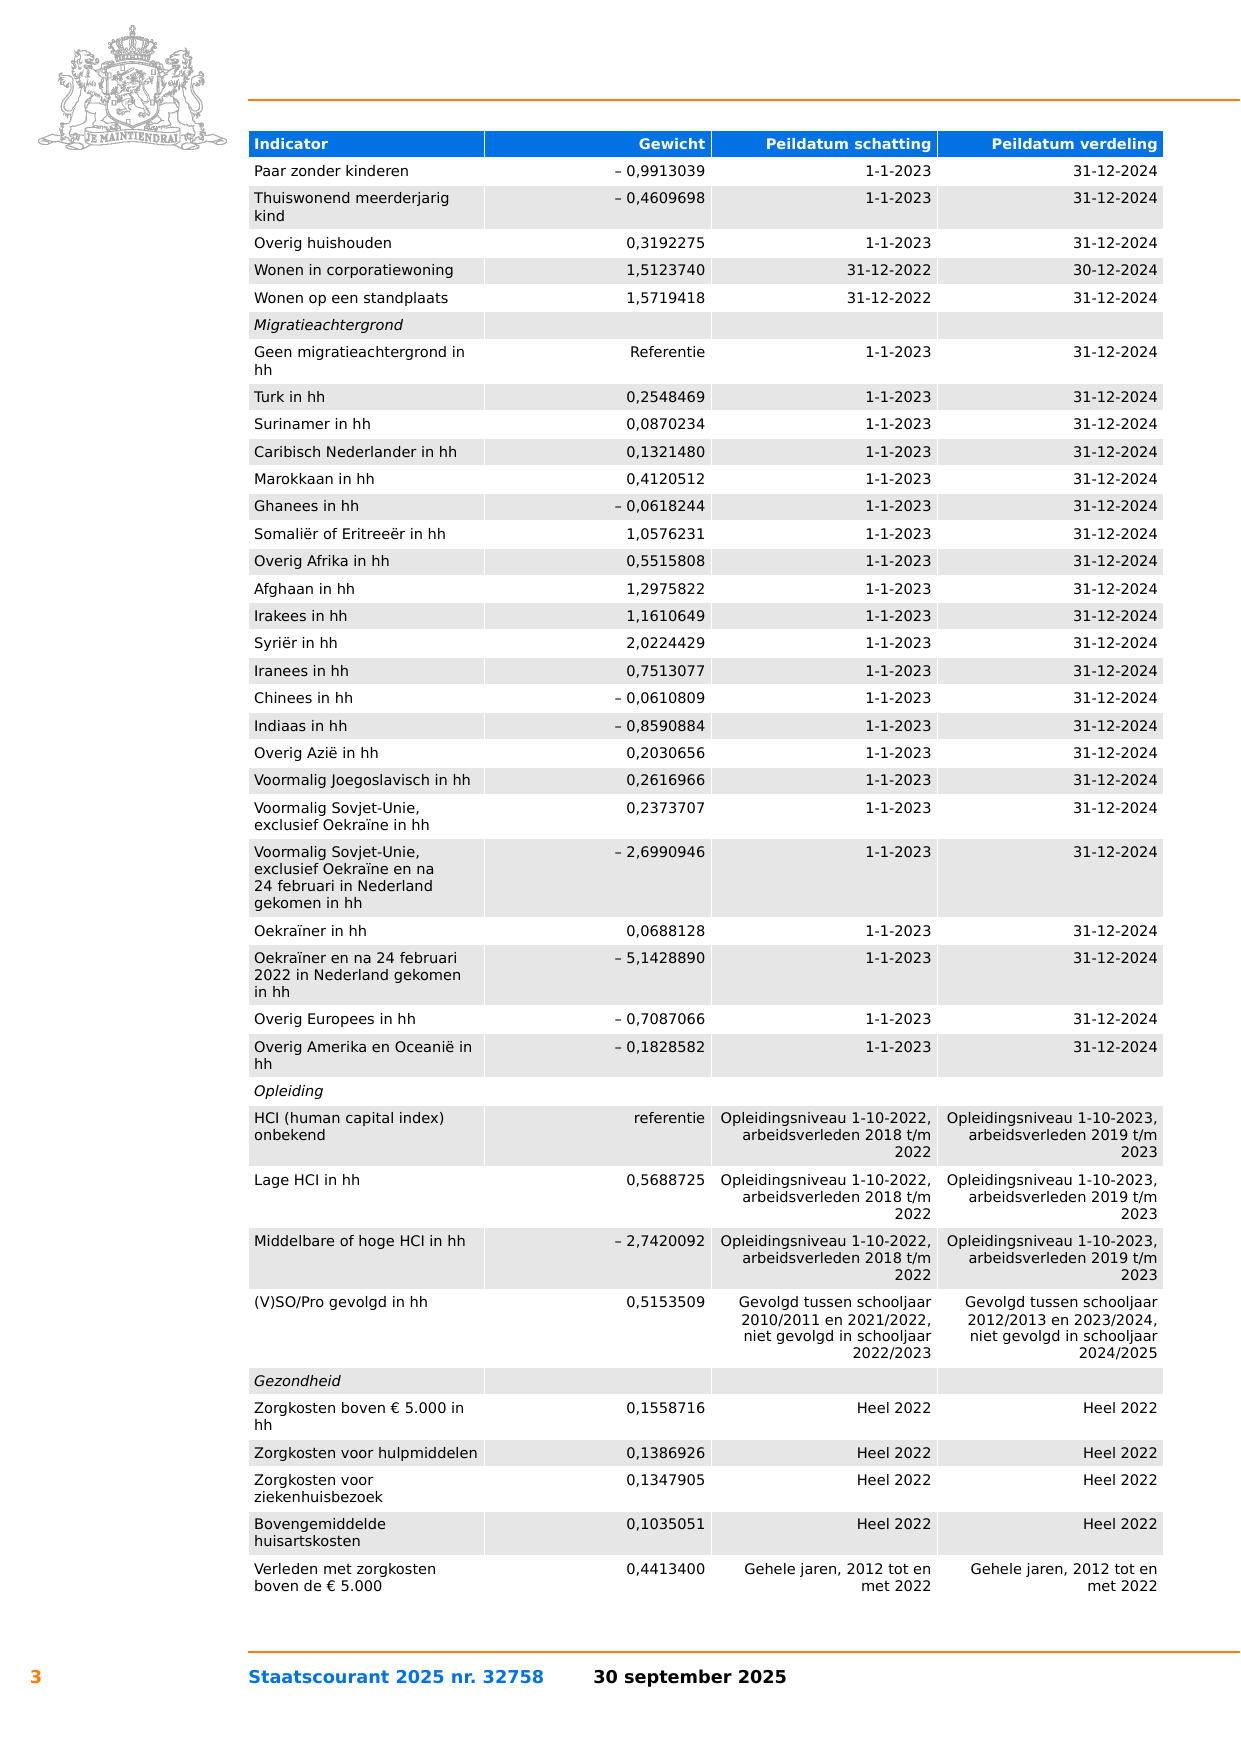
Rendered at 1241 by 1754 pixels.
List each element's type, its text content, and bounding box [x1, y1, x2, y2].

table_cell 31-12-2024 [938, 158, 1163, 185]
table_cell 1-1-2023 [712, 1034, 937, 1077]
table_cell Gevolgd tussen schooljaar 2012/2013 en 2023/2024, niet gevolgd in schooljaar 2024/2025 [938, 1290, 1163, 1367]
table_cell Heel 2022 [938, 1395, 1163, 1439]
table_cell 1,0576231 [485, 521, 711, 547]
table_cell Indiaas in hh [249, 713, 484, 739]
table_cell 1-1-2023 [712, 186, 937, 229]
table_cell Ghanees in hh [249, 494, 484, 520]
table_cell Heel 2022 [712, 1467, 937, 1511]
table_cell 0,3192275 [485, 230, 711, 256]
table_cell 1,5123740 [485, 258, 711, 284]
table_cell 0,1347905 [485, 1467, 711, 1511]
table_header Gewicht [485, 131, 711, 157]
table_cell Irakees in hh [249, 603, 484, 629]
table_cell 31-12-2024 [938, 230, 1163, 256]
table_cell – 0,0610809 [485, 685, 711, 712]
table_cell [938, 1078, 1163, 1104]
table_cell Voormalig Sovjet-Unie, exclusief Oekraïne in hh [249, 795, 484, 838]
table_cell 1-1-2023 [712, 1006, 937, 1033]
table_cell – 0,0618244 [485, 494, 711, 520]
table_cell 31-12-2024 [938, 494, 1163, 520]
table_cell Opleidingsniveau 1-10-2022, arbeidsverleden 2018 t/m 2022 [712, 1106, 937, 1166]
table_cell 1-1-2023 [712, 839, 937, 917]
table_cell Paar zonder kinderen [249, 158, 484, 185]
table_cell Heel 2022 [938, 1467, 1163, 1511]
table_cell 0,1321480 [485, 439, 711, 465]
table_cell Middelbare of hoge HCI in hh [249, 1228, 484, 1289]
table_cell Opleidingsniveau 1-10-2022, arbeidsverleden 2018 t/m 2022 [712, 1167, 937, 1227]
table_cell Gevolgd tussen schooljaar 2010/2011 en 2021/2022, niet gevolgd in schooljaar 2022/2023 [712, 1290, 937, 1367]
table_cell – 0,4609698 [485, 186, 711, 229]
table_cell 1-1-2023 [712, 466, 937, 493]
table_cell 1-1-2023 [712, 713, 937, 739]
table_cell [485, 1368, 711, 1394]
table_cell Zorgkosten voor ziekenhuisbezoek [249, 1467, 484, 1511]
table_cell Oekraïner in hh [249, 918, 484, 944]
table_cell 31-12-2022 [712, 285, 937, 311]
table_cell 0,7513077 [485, 658, 711, 684]
table_cell 1-1-2023 [712, 576, 937, 602]
table_cell 31-12-2024 [938, 839, 1163, 917]
table_cell 1-1-2023 [712, 411, 937, 438]
table_cell 0,4120512 [485, 466, 711, 493]
table_cell Opleiding [249, 1078, 484, 1104]
table_header Indicator [249, 131, 484, 157]
table_cell 1-1-2023 [712, 521, 937, 547]
table_cell 0,0688128 [485, 918, 711, 944]
table_cell 31-12-2024 [938, 658, 1163, 684]
table_cell Syriër in hh [249, 631, 484, 657]
table_cell Opleidingsniveau 1-10-2023, arbeidsverleden 2019 t/m 2023 [938, 1106, 1163, 1166]
table_cell 1-1-2023 [712, 945, 937, 1005]
table_cell Referentie [485, 340, 711, 383]
table_cell 30-12-2024 [938, 258, 1163, 284]
table_cell – 0,7087066 [485, 1006, 711, 1033]
table_cell Zorgkosten voor hulpmiddelen [249, 1440, 484, 1466]
table_cell 31-12-2024 [938, 186, 1163, 229]
table_cell Caribisch Nederlander in hh [249, 439, 484, 465]
table_cell Surinamer in hh [249, 411, 484, 438]
table_cell 31-12-2024 [938, 285, 1163, 311]
table_cell 31-12-2024 [938, 549, 1163, 575]
table_cell 1-1-2023 [712, 603, 937, 629]
table_cell 0,0870234 [485, 411, 711, 438]
table_cell [485, 312, 711, 339]
table_cell 0,5153509 [485, 1290, 711, 1367]
table_cell 31-12-2024 [938, 918, 1163, 944]
table_cell Afghaan in hh [249, 576, 484, 602]
table_cell 0,4413400 [485, 1556, 711, 1599]
table_cell 1-1-2023 [712, 340, 937, 383]
table_cell 0,1386926 [485, 1440, 711, 1466]
table_cell 31-12-2024 [938, 713, 1163, 739]
table_cell 1-1-2023 [712, 685, 937, 712]
table_cell 31-12-2024 [938, 1034, 1163, 1077]
table_cell 1,2975822 [485, 576, 711, 602]
table_cell Heel 2022 [712, 1395, 937, 1439]
table_cell 1-1-2023 [712, 230, 937, 256]
table_cell 1-1-2023 [712, 549, 937, 575]
table_cell – 0,1828582 [485, 1034, 711, 1077]
table_cell 31-12-2024 [938, 340, 1163, 383]
table_cell 1-1-2023 [712, 158, 937, 185]
table_cell Thuiswonend meerderjarig kind [249, 186, 484, 229]
table_cell 31-12-2024 [938, 1006, 1163, 1033]
table_cell Heel 2022 [938, 1440, 1163, 1466]
table_cell 31-12-2024 [938, 795, 1163, 838]
table_cell 31-12-2024 [938, 439, 1163, 465]
table_cell 0,1558716 [485, 1395, 711, 1439]
table_cell 1-1-2023 [712, 918, 937, 944]
table_header Peildatum schatting [712, 131, 937, 157]
table_cell – 0,8590884 [485, 713, 711, 739]
table_cell Gehele jaren, 2012 tot en met 2022 [712, 1556, 937, 1599]
table_cell Bovengemiddelde huisartskosten [249, 1512, 484, 1555]
table_cell 31-12-2024 [938, 521, 1163, 547]
table_cell 1-1-2023 [712, 439, 937, 465]
table_cell Opleidingsniveau 1-10-2023, arbeidsverleden 2019 t/m 2023 [938, 1167, 1163, 1227]
table_cell 1,5719418 [485, 285, 711, 311]
table_cell Chinees in hh [249, 685, 484, 712]
table_cell Iranees in hh [249, 658, 484, 684]
table_cell referentie [485, 1106, 711, 1166]
table_cell Heel 2022 [712, 1440, 937, 1466]
table_cell Opleidingsniveau 1-10-2023, arbeidsverleden 2019 t/m 2023 [938, 1228, 1163, 1289]
table_cell – 2,6990946 [485, 839, 711, 917]
table_cell 31-12-2022 [712, 258, 937, 284]
table_cell 0,5688725 [485, 1167, 711, 1227]
table_cell Overig huishouden [249, 230, 484, 256]
table_cell (V)SO/Pro gevolgd in hh [249, 1290, 484, 1367]
table_cell [712, 1368, 937, 1394]
table_cell HCI (human capital index) onbekend [249, 1106, 484, 1166]
table_cell Geen migratieachtergrond in hh [249, 340, 484, 383]
table_cell Wonen op een standplaats [249, 285, 484, 311]
table_cell Somaliër of Eritreeër in hh [249, 521, 484, 547]
table_cell 0,1035051 [485, 1512, 711, 1555]
table_cell 1-1-2023 [712, 795, 937, 838]
table_cell 1-1-2023 [712, 494, 937, 520]
table_cell Migratieachtergrond [249, 312, 484, 339]
table_cell 1-1-2023 [712, 658, 937, 684]
table_cell Opleidingsniveau 1-10-2022, arbeidsverleden 2018 t/m 2022 [712, 1228, 937, 1289]
table_cell Marokkaan in hh [249, 466, 484, 493]
table_cell 31-12-2024 [938, 631, 1163, 657]
table_cell [938, 1368, 1163, 1394]
table_cell 0,2030656 [485, 740, 711, 767]
table_cell Verleden met zorgkosten boven de € 5.000 [249, 1556, 484, 1599]
table_cell Overig Europees in hh [249, 1006, 484, 1033]
table_cell 1,1610649 [485, 603, 711, 629]
table_cell 31-12-2024 [938, 576, 1163, 602]
table_cell 31-12-2024 [938, 384, 1163, 410]
table_cell [485, 1078, 711, 1104]
table_cell Voormalig Sovjet-Unie, exclusief Oekraïne en na 24 februari in Nederland gekomen in hh [249, 839, 484, 917]
table_cell Zorgkosten boven € 5.000 in hh [249, 1395, 484, 1439]
table_cell 31-12-2024 [938, 768, 1163, 794]
table_cell – 5,1428890 [485, 945, 711, 1005]
table_header Peildatum verdeling [938, 131, 1163, 157]
table_cell [712, 1078, 937, 1104]
table_cell 0,2548469 [485, 384, 711, 410]
table_cell Lage HCI in hh [249, 1167, 484, 1227]
table_cell [712, 312, 937, 339]
table_cell Voormalig Joegoslavisch in hh [249, 768, 484, 794]
table_cell 1-1-2023 [712, 384, 937, 410]
table_cell Overig Azië in hh [249, 740, 484, 767]
table_cell 31-12-2024 [938, 945, 1163, 1005]
table_cell 1-1-2023 [712, 768, 937, 794]
table_cell Overig Afrika in hh [249, 549, 484, 575]
table_cell [938, 312, 1163, 339]
table_cell Wonen in corporatiewoning [249, 258, 484, 284]
table_cell Turk in hh [249, 384, 484, 410]
table_cell 31-12-2024 [938, 466, 1163, 493]
table_cell 31-12-2024 [938, 685, 1163, 712]
table_cell Overig Amerika en Oceanië in hh [249, 1034, 484, 1077]
table_cell 1-1-2023 [712, 631, 937, 657]
table_cell 31-12-2024 [938, 603, 1163, 629]
picture [38, 25, 227, 150]
table_cell – 0,9913039 [485, 158, 711, 185]
table_cell 0,2616966 [485, 768, 711, 794]
table_cell 31-12-2024 [938, 411, 1163, 438]
table_cell 1-1-2023 [712, 740, 937, 767]
table_cell Gezondheid [249, 1368, 484, 1394]
table_cell Oekraïner en na 24 februari 2022 in Nederland gekomen in hh [249, 945, 484, 1005]
table_cell Heel 2022 [712, 1512, 937, 1555]
table_cell Gehele jaren, 2012 tot en met 2022 [938, 1556, 1163, 1599]
table_cell 0,5515808 [485, 549, 711, 575]
table_cell – 2,7420092 [485, 1228, 711, 1289]
table_cell 31-12-2024 [938, 740, 1163, 767]
table_cell Heel 2022 [938, 1512, 1163, 1555]
table_cell 0,2373707 [485, 795, 711, 838]
table_cell 2,0224429 [485, 631, 711, 657]
